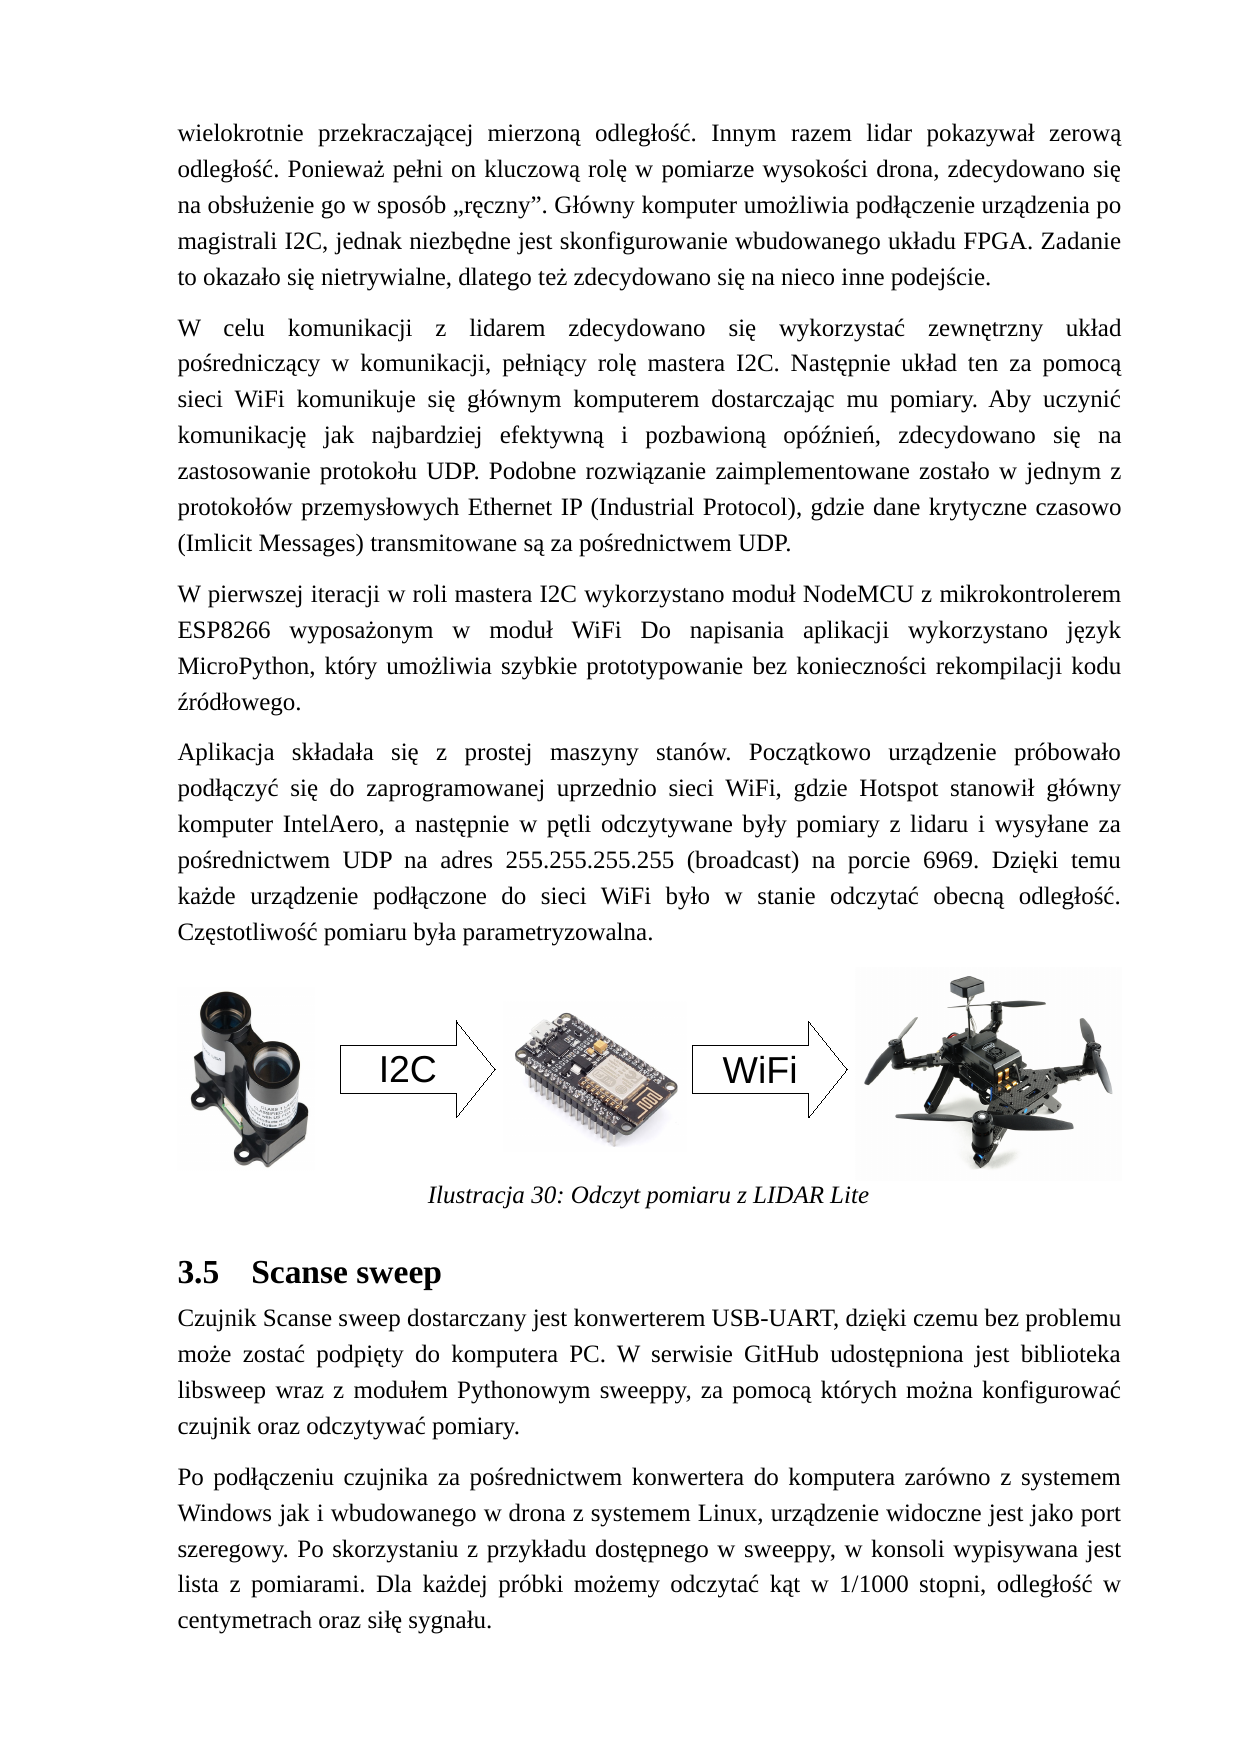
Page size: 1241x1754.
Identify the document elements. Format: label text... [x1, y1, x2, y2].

text Aplikacja składała się z prostej maszyny stanów. Początkowo urządzenie próbowało podłączyć się do zaprogramowanej uprzednio sieci WiFi, gdzie Hotspot stanowił główny komputer IntelAero, a następnie w pętli odczytywane były pomiary z lidaru i wysyłane za pośrednictwem UDP na adres 255.255.255.255 (broadcast) na porcie 6969. Dzięki temu każde urządzenie podłączone do sieci WiFi było w stanie odczytać obecną odległość. Częstotliwość pomiaru była parametryzowalna. [177, 737, 1122, 946]
text Po podłączeniu czujnika za pośrednictwem konwertera do komputera zarówno z systemem Windows jak i wbudowanego w drona z systemem Linux, urządzenie widoczne jest jako port szeregowy. Po skorzystaniu z przykładu dostępnego w sweeppy, w konsoli wypisywana jest lista z pomiarami. Dla każdej próbki możemy odczytać kąt w 1/1000 stopni, odległość w centymetrach oraz siłę sygnału. [177, 1462, 1122, 1634]
picture [855, 967, 1122, 1181]
text Czujnik Scanse sweep dostarczany jest konwerterem USB-UART, dzięki czemu bez problemu może zostać podpięty do komputera PC. W serwisie GitHub udostępniona jest biblioteka libsweep wraz z modułem Pythonowym sweeppy, za pomocą których można konfigurować czujnik oraz odczytywać pomiary. [177, 1303, 1122, 1440]
text Ilustracja 30: Odczyt pomiaru z LIDAR Lite [177, 1181, 1122, 1209]
text W pierwszej iteracji w roli mastera I2C wykorzystano moduł NodeMCU z mikrokontrolerem ESP8266 wyposażonym w moduł WiFi Do napisania aplikacji wykorzystano język MicroPython, który umożliwia szybkie prototypowanie bez konieczności rekompilacji kodu źródłowego. [177, 579, 1122, 716]
text W celu komunikacji z lidarem zdecydowano się wykorzystać zewnętrzny układ pośredniczący w komunikacji, pełniący rolę mastera I2C. Następnie układ ten za pomocą sieci WiFi komunikuje się głównym komputerem dostarczając mu pomiary. Aby uczynić komunikację jak najbardziej efektywną i pozbawioną opóźnień, zdecydowano się na zastosowanie protokołu UDP. Podobne rozwiązanie zaimplementowane zostało w jednym z protokołów przemysłowych Ethernet IP (Industrial Protocol), gdzie dane krytyczne czasowo (Imlicit Messages) transmitowane są za pośrednictwem UDP. [177, 313, 1122, 557]
text wielokrotnie przekraczającej mierzoną odległość. Innym razem lidar pokazywał zerową odległość. Ponieważ pełni on kluczową rolę w pomiarze wysokości drona, zdecydowano się na obsłużenie go w sposób „ręczny”. Główny komputer umożliwia podłączenie urządzenia po magistrali I2C, jednak niezbędne jest skonfigurowanie wbudowanego układu FPGA. Zadanie to okazało się nietrywialne, dlatego też zdecydowano się na nieco inne podejście. [177, 118, 1122, 291]
picture [503, 1001, 687, 1152]
picture [177, 987, 315, 1171]
subtitle Scanse sweep [177, 1252, 1122, 1291]
